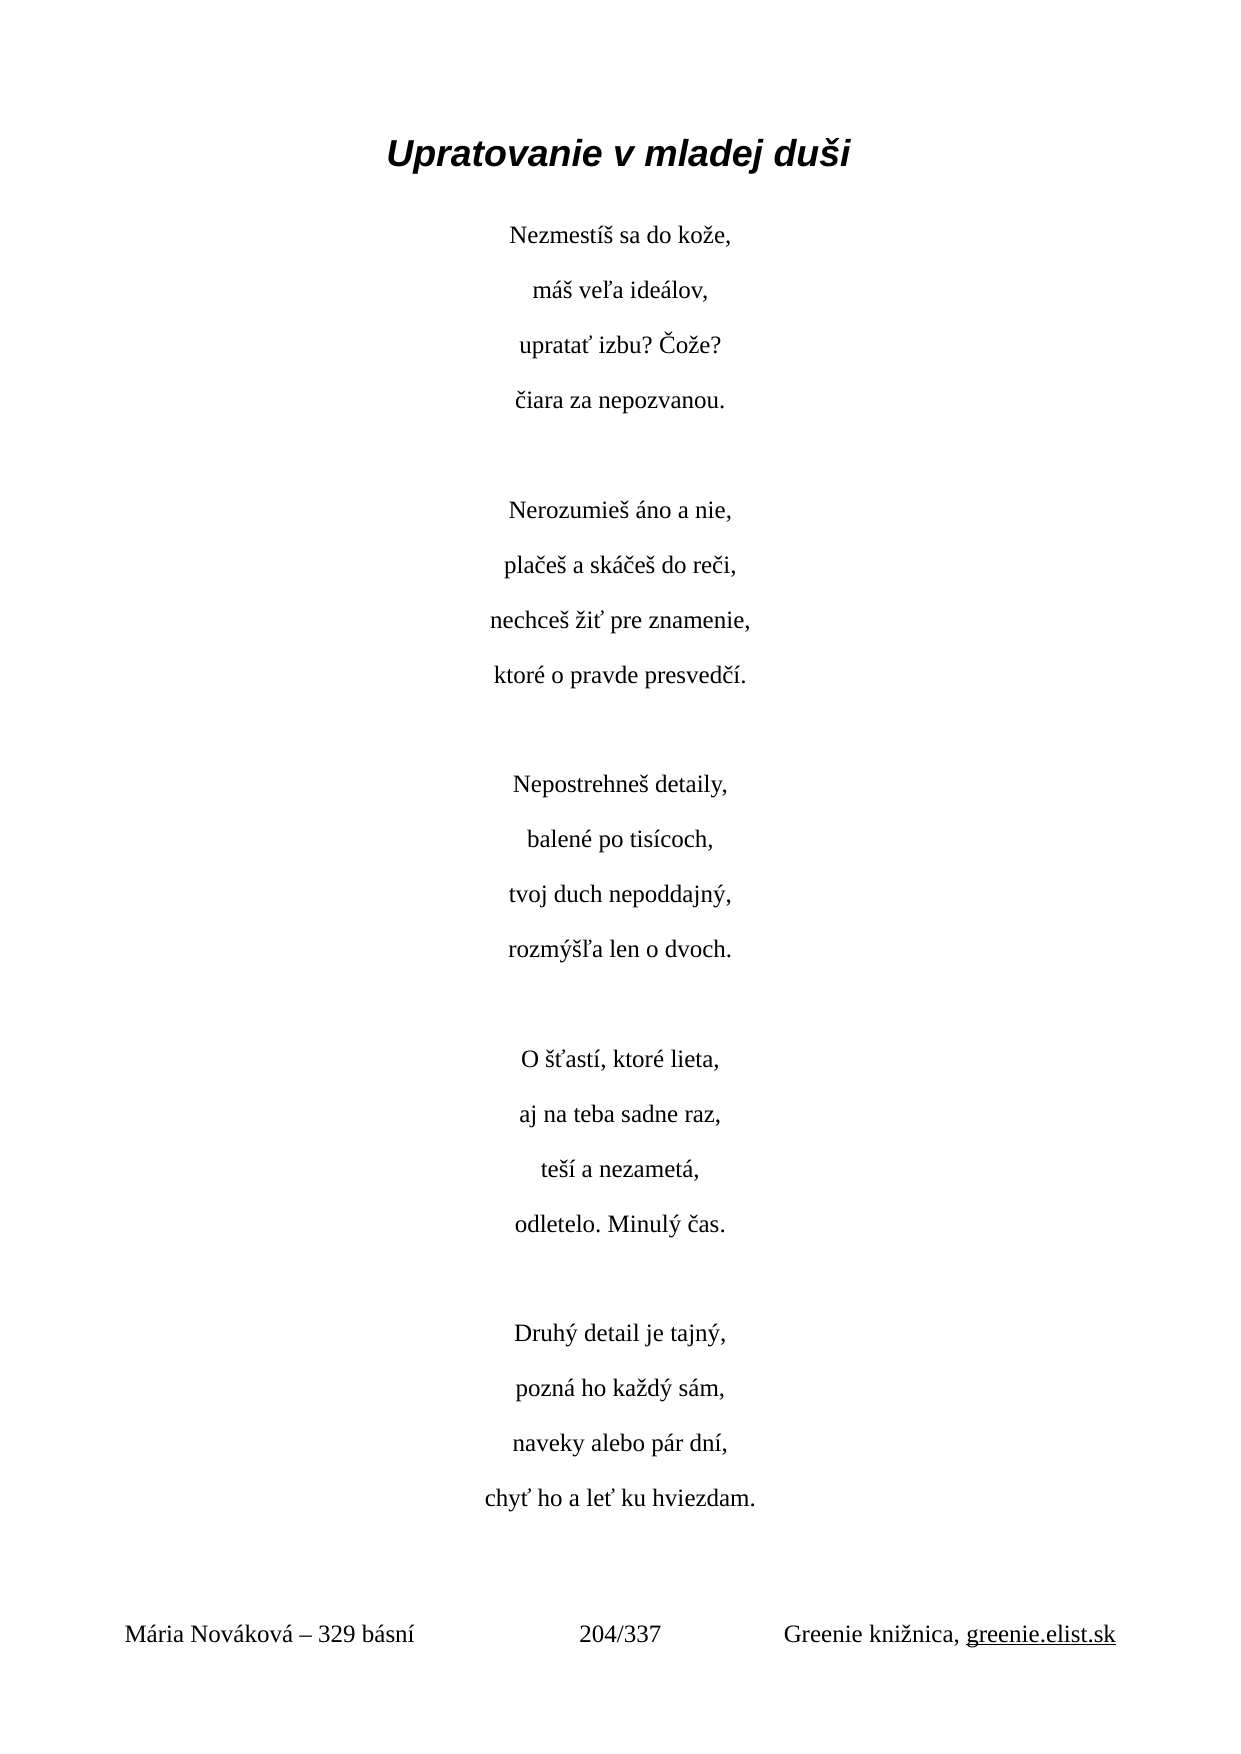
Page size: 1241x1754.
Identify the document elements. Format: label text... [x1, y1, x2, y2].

text Nezmestíš sa do kože, [106, 221, 1134, 249]
text Druhý detail je tajný, [106, 1318, 1134, 1347]
text aj na teba sadne raz, [106, 1099, 1134, 1128]
text máš veľa ideálov, [106, 275, 1134, 304]
text nechceš žiť pre znamenie, [106, 605, 1134, 633]
text Nepostrehneš detaily, [106, 769, 1134, 798]
text pozná ho každý sám, [106, 1373, 1134, 1402]
text chyť ho a leť ku hviezdam. [106, 1483, 1134, 1512]
text upratať izbu? Čože? [106, 330, 1134, 359]
text naveky alebo pár dní, [106, 1428, 1134, 1457]
text teší a nezametá, [106, 1154, 1134, 1182]
text O šťastí, ktoré lieta, [106, 1044, 1134, 1073]
text plačeš a skáčeš do reči, [106, 550, 1134, 579]
text Nerozumieš áno a nie, [106, 495, 1134, 524]
text rozmýšľa len o dvoch. [106, 934, 1134, 963]
text čiara za nepozvanou. [106, 385, 1134, 414]
text balené po tisícoch, [106, 824, 1134, 853]
text tvoj duch nepoddajný, [106, 879, 1134, 908]
text odletelo. Minulý čas. [106, 1209, 1134, 1237]
text ktoré o pravde presvedčí. [106, 660, 1134, 688]
subtitle Upratovanie v mladej duši [106, 131, 1134, 174]
